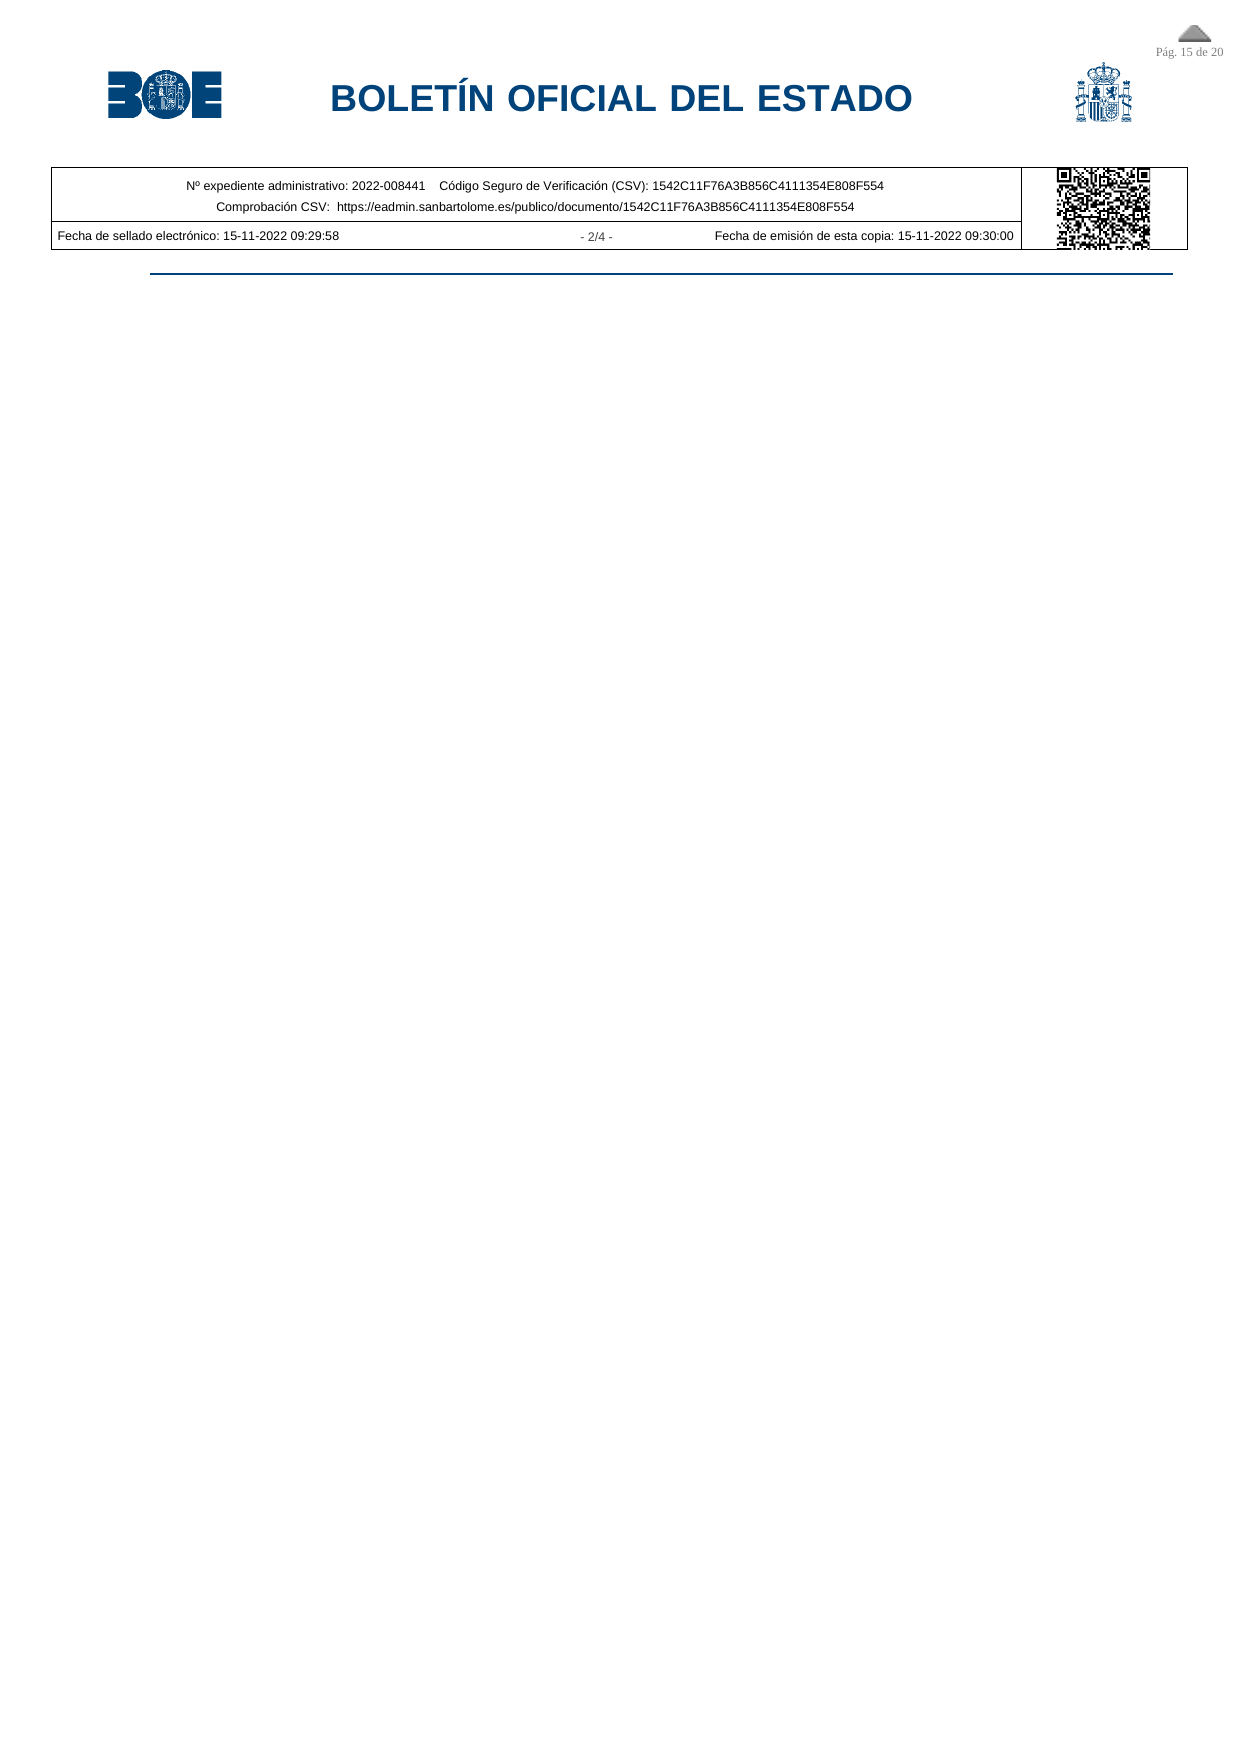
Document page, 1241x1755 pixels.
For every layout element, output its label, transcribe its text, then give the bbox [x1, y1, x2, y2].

picture [108, 70, 222, 119]
table_cell Fecha de sellado electrónico: 15-11-2022 09:29:58 - 2/4 - Fecha de emisión de esta copia: 15-11-2022 09:30:00 [52, 222, 1021, 249]
table_header [1151, 168, 1187, 249]
picture [1056, 168, 1151, 250]
table_header [1022, 168, 1056, 249]
picture [1177, 25, 1212, 42]
table_cell Nº expediente administrativo: 2022-008441 Código Seguro de Verificación (CSV): 1542C11F76A3B856C4111354E808F554 Comprobación CSV: https://eadmin.sanbartolome.es/publico/documento/1542C11F76A3B856C4111354E808F554 [52, 168, 1021, 221]
picture [1075, 62, 1132, 122]
